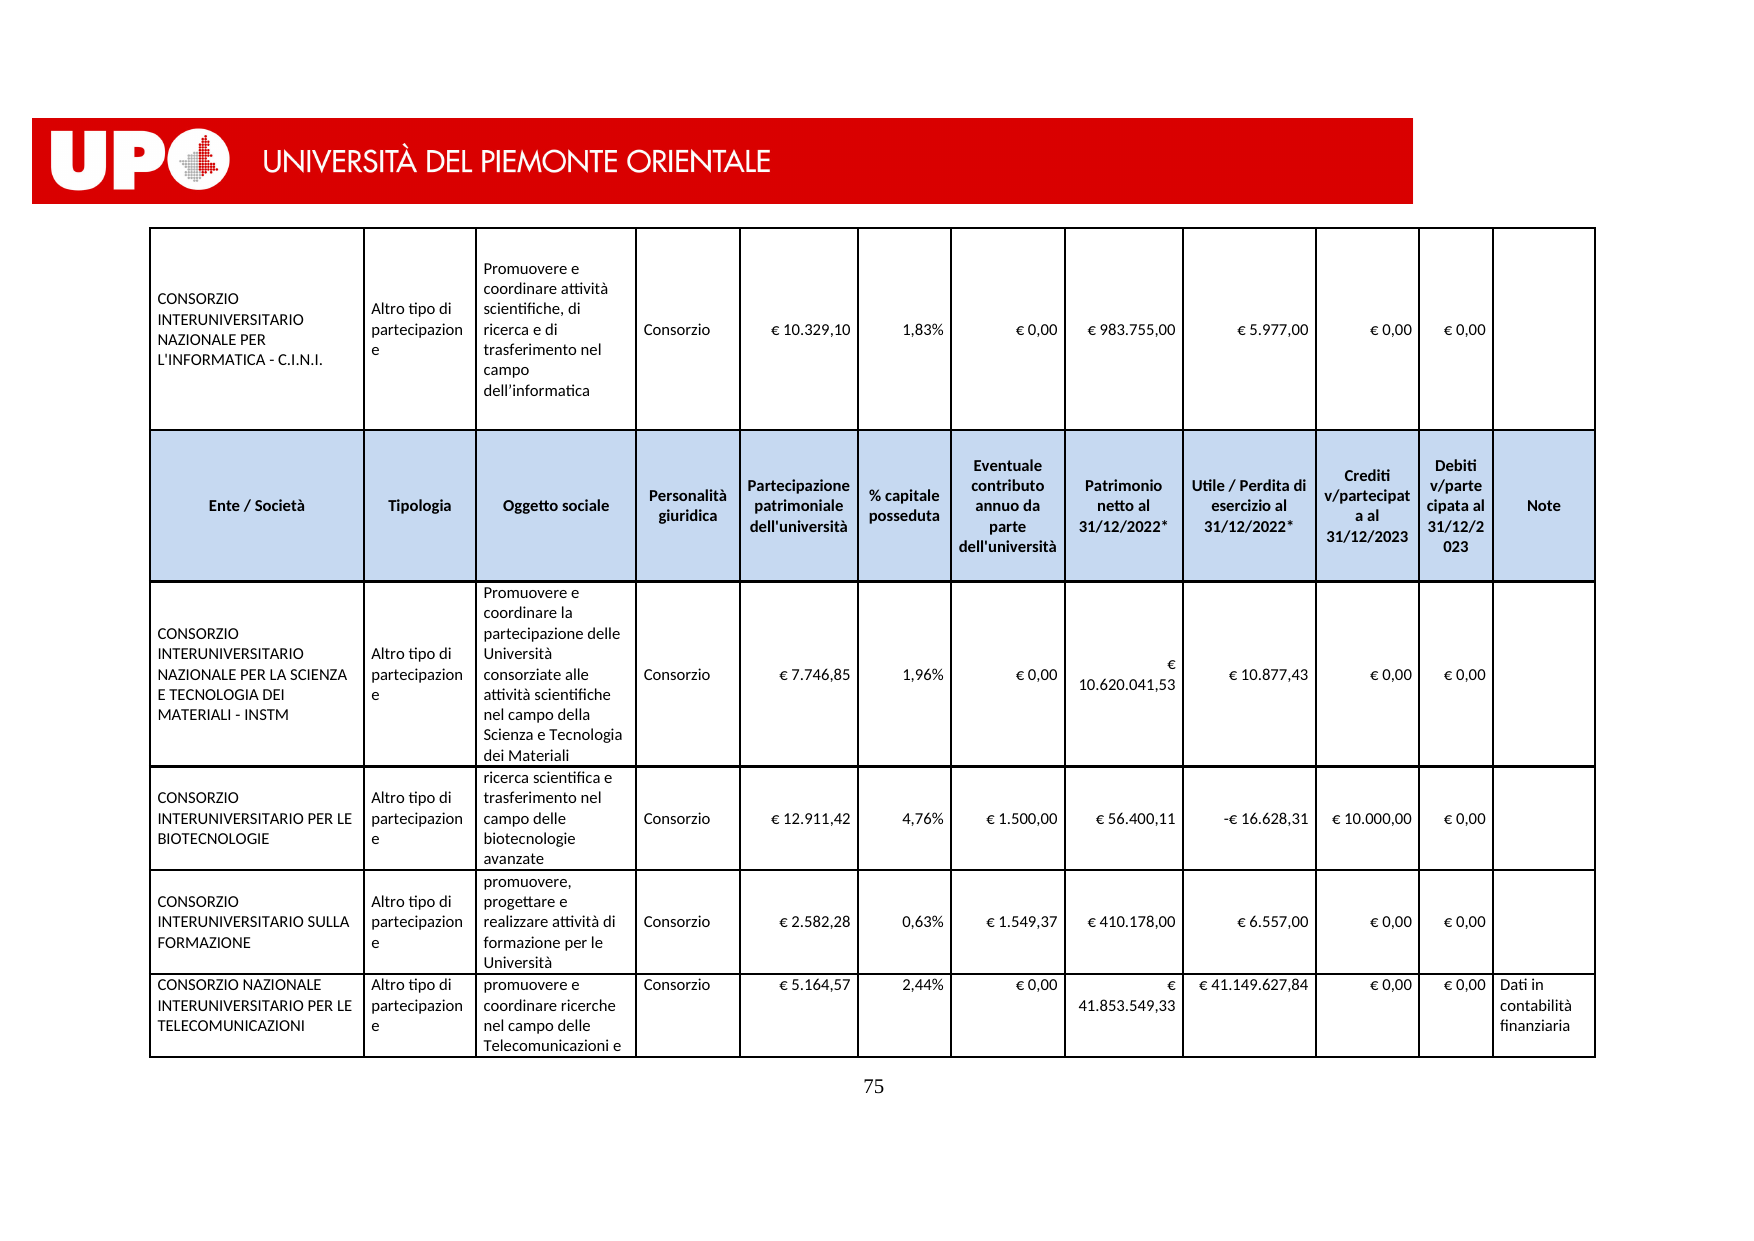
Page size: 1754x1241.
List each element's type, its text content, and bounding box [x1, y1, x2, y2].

table_cell -€ 16.628,31 [1184, 768, 1315, 869]
table_cell € 12.911,42 [741, 768, 857, 869]
table_cell € 7.746,85 [741, 583, 857, 765]
table_cell € 0,00 [1420, 871, 1492, 973]
table_cell Altro tipo di partecipazione [365, 871, 475, 973]
table_cell Eventuale contributo annuo da parte dell'università [952, 431, 1064, 580]
table_cell Altro tipo di partecipazione [365, 583, 475, 765]
table_cell % capitale posseduta [859, 431, 950, 580]
table_cell € 0,00 [1317, 871, 1418, 973]
table_cell promuovere, progettare e realizzare attività di formazione per le Università [477, 871, 635, 973]
table_cell € 0,00 [952, 583, 1064, 765]
table_cell Promuovere e coordinare attività scientifiche, di ricerca e di trasferimento nel campo dell’informatica [477, 229, 635, 429]
table_cell € 10.877,43 [1184, 583, 1315, 765]
table_cell Promuovere e coordinare la partecipazione delle Università consorziate alle attività scientifiche nel campo della Scienza e Tecnologia dei Materiali [477, 583, 635, 765]
table_cell € 2.582,28 [741, 871, 857, 973]
table_cell [1494, 229, 1594, 429]
table_cell Altro tipo di partecipazione [365, 768, 475, 869]
table_cell € 5.977,00 [1184, 229, 1315, 429]
table_cell Partecipazione patrimoniale dell'università [741, 431, 857, 580]
table_cell 4,76% [859, 768, 950, 869]
table_cell Dati in contabilità finanziaria [1494, 975, 1594, 1056]
table_cell CONSORZIO INTERUNIVERSITARIO SULLA FORMAZIONE [151, 871, 363, 973]
table_cell 2,44% [859, 975, 950, 1056]
table_cell Oggetto sociale [477, 431, 635, 580]
table_cell Consorzio [637, 871, 739, 973]
table_cell € 10.620.041,53 [1066, 583, 1182, 765]
table_cell Note [1494, 431, 1594, 580]
table_cell € 10.000,00 [1317, 768, 1418, 869]
table_cell € 0,00 [1420, 768, 1492, 869]
table_cell Altro tipo di partecipazione [365, 229, 475, 429]
table_cell [1494, 871, 1594, 973]
table_cell CONSORZIO NAZIONALE INTERUNIVERSITARIO PER LE TELECOMUNICAZIONI [151, 975, 363, 1056]
table_cell Consorzio [637, 975, 739, 1056]
table_cell 1,96% [859, 583, 950, 765]
table_cell Consorzio [637, 583, 739, 765]
table_cell Tipologia [365, 431, 475, 580]
table_cell [1494, 768, 1594, 869]
table_cell ricerca scientifica e trasferimento nel campo delle biotecnologie avanzate [477, 768, 635, 869]
table_cell € 983.755,00 [1066, 229, 1182, 429]
table_cell Altro tipo di partecipazione [365, 975, 475, 1056]
table_cell Personalità giuridica [637, 431, 739, 580]
table_cell CONSORZIO INTERUNIVERSITARIO PER LE BIOTECNOLOGIE [151, 768, 363, 869]
table_cell € 0,00 [1317, 583, 1418, 765]
table_cell € 41.853.549,33 [1066, 975, 1182, 1056]
table_cell € 1.549,37 [952, 871, 1064, 973]
table_cell Utile / Perdita di esercizio al 31/12/2022* [1184, 431, 1315, 580]
table_cell promuovere e coordinare ricerche nel campo delle Telecomunicazioni e [477, 975, 635, 1056]
table_cell 1,83% [859, 229, 950, 429]
table_cell € 5.164,57 [741, 975, 857, 1056]
table_cell € 0,00 [952, 229, 1064, 429]
table_cell [1494, 583, 1594, 765]
table_cell CONSORZIO INTERUNIVERSITARIO NAZIONALE PER L'INFORMATICA - C.I.N.I. [151, 229, 363, 429]
table_cell Ente / Società [151, 431, 363, 580]
table_cell € 0,00 [1420, 975, 1492, 1056]
table_cell € 410.178,00 [1066, 871, 1182, 973]
table_cell € 1.500,00 [952, 768, 1064, 869]
table_cell € 0,00 [1420, 583, 1492, 765]
table_cell € 0,00 [1317, 975, 1418, 1056]
table_cell € 56.400,11 [1066, 768, 1182, 869]
table_cell € 0,00 [1420, 229, 1492, 429]
table_cell € 41.149.627,84 [1184, 975, 1315, 1056]
table_cell € 10.329,10 [741, 229, 857, 429]
table_cell 0,63% [859, 871, 950, 973]
table_cell CONSORZIO INTERUNIVERSITARIO NAZIONALE PER LA SCIENZA E TECNOLOGIA DEI MATERIALI - INSTM [151, 583, 363, 765]
table_cell Crediti v/partecipata al 31/12/2023 [1317, 431, 1418, 580]
table_cell Debiti v/partecipata al 31/12/2023 [1420, 431, 1492, 580]
table_cell € 0,00 [952, 975, 1064, 1056]
table_cell Patrimonio netto al 31/12/2022* [1066, 431, 1182, 580]
table_cell Consorzio [637, 229, 739, 429]
table_cell € 6.557,00 [1184, 871, 1315, 973]
table_cell € 0,00 [1317, 229, 1418, 429]
table_cell Consorzio [637, 768, 739, 869]
